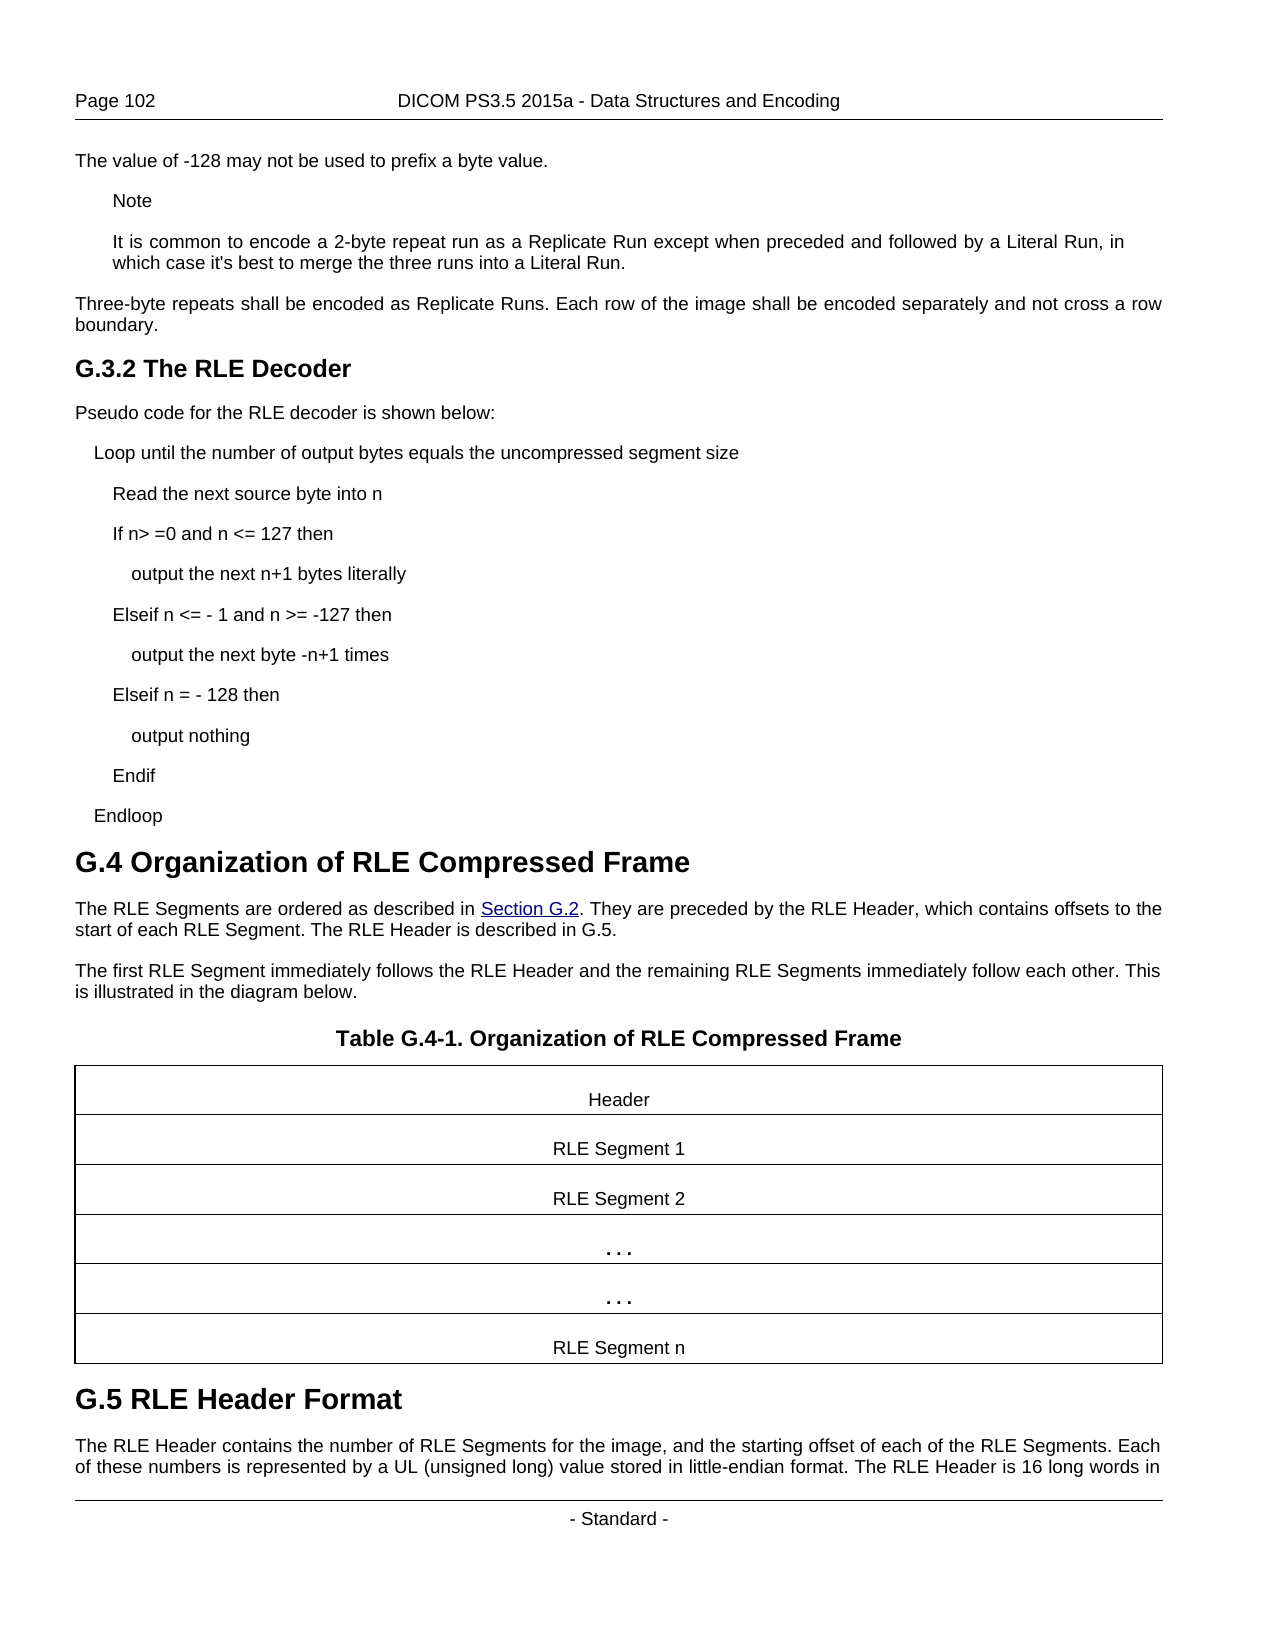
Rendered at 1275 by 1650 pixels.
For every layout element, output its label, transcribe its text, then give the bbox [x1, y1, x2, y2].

table_cell RLE Segment 1 [76, 1115, 1162, 1164]
text Elseif n = - 128 then [112, 684, 1162, 706]
table_cell . . . [76, 1264, 1162, 1313]
text Loop until the number of output bytes equals the uncompressed segment size [94, 442, 1162, 464]
text If n> =0 and n <= 127 then [112, 523, 1162, 544]
text Table G.4-1. Organization of RLE Compressed Frame [75, 1025, 1162, 1051]
text The RLE Header contains the number of RLE Segments for the image, and the starting offset of each of the RLE Segments. Each of these numbers is represented by a UL (unsigned long) value stored in little-endian format. The RLE Header is 16 long words in [75, 1435, 1162, 1478]
table_cell . . . [76, 1215, 1162, 1263]
text G.3.2 The RLE Decoder [75, 354, 1162, 383]
text Pseudo code for the RLE decoder is shown below: [75, 402, 1162, 423]
table_header Header [76, 1066, 1162, 1114]
text The value of -128 may not be used to prefix a byte value. [75, 150, 1162, 172]
text Note [112, 190, 1125, 212]
text Elseif n <= - 1 and n >= -127 then [112, 603, 1162, 625]
text G.5 RLE Header Format [75, 1382, 1162, 1416]
text output nothing [131, 724, 1162, 746]
table_cell RLE Segment n [76, 1314, 1162, 1363]
text output the next byte -n+1 times [131, 644, 1162, 665]
text Endif [112, 765, 1162, 786]
text G.4 Organization of RLE Compressed Frame [75, 845, 1162, 879]
text Read the next source byte into n [112, 482, 1162, 504]
table_cell RLE Segment 2 [76, 1165, 1162, 1213]
text It is common to encode a 2-byte repeat run as a Replicate Run except when preceded and followed by a Literal Run, in which case it's best to merge the three runs into a Literal Run. [112, 231, 1125, 274]
text Three-byte repeats shall be encoded as Replicate Runs. Each row of the image shall be encoded separately and not cross a row boundary. [75, 292, 1162, 336]
text The first RLE Segment immediately follows the RLE Header and the remaining RLE Segments immediately follow each other. This is illustrated in the diagram below. [75, 959, 1162, 1003]
text output the next n+1 bytes literally [131, 563, 1162, 585]
text Endloop [94, 805, 1162, 827]
text The RLE Segments are ordered as described in Section G.2. They are preceded by the RLE Header, which contains offsets to the start of each RLE Segment. The RLE Header is described in G.5. [75, 898, 1162, 941]
